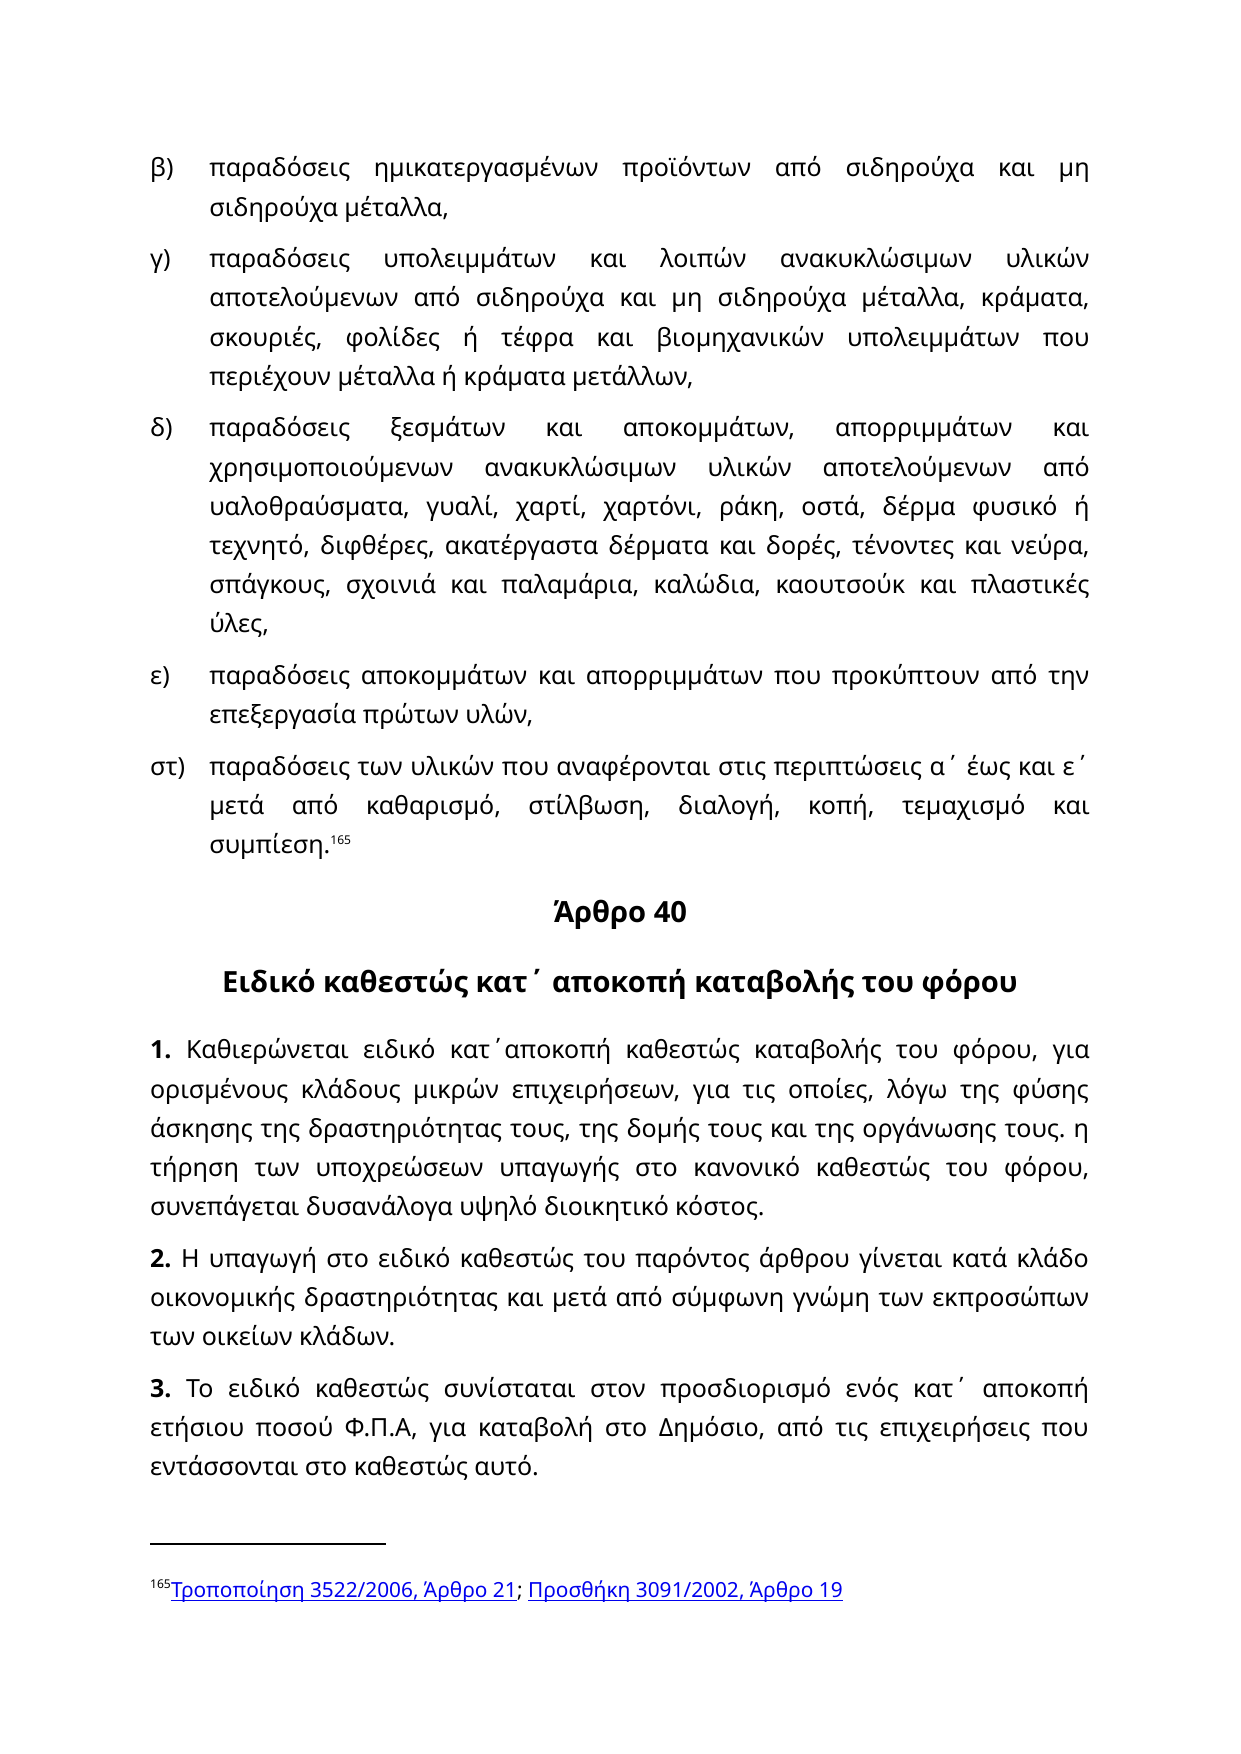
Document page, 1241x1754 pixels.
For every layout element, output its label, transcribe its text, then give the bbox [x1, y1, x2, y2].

list β) παραδόσεις ημικατεργασμένων προϊόντων από σιδηρούχα και μη σιδηρούχα μέταλλα, [150, 150, 1090, 223]
list γ) παραδόσεις υπολειμμάτων και λοιπών ανακυκλώσιμων υλικών αποτελούμενων από σιδηρούχα και μη σιδηρούχα μέταλλα, κράματα, σκουριές, φολίδες ή τέφρα και βιομηχανικών υπολειμμάτων που περιέχουν μέταλλα ή κράματα μετάλλων, [150, 241, 1090, 392]
list δ) παραδόσεις ξεσμάτων και αποκομμάτων, απορριμμάτων και χρησιμοποιούμενων ανακυκλώσιμων υλικών αποτελούμενων από υαλοθραύσματα, γυαλί, χαρτί, χαρτόνι, ράκη, οστά, δέρμα φυσικό ή τεχνητό, διφθέρες, ακατέργαστα δέρματα και δορές, τένοντες και νεύρα, σπάγκους, σχοινιά και παλαμάρια, καλώδια, καουτσούκ και πλαστικές ύλες, [150, 410, 1090, 640]
text 3. Το ειδικό καθεστώς συνίσταται στον προσδιορισμό ενός κατ΄ αποκοπή ετήσιου ποσού Φ.Π.Α, για καταβολή στο Δημόσιο, από τις επιχειρήσεις που εντάσσονται στο καθεστώς αυτό. [150, 1370, 1090, 1483]
text 2. Η υπαγωγή στο ειδικό καθεστώς του παρόντος άρθρου γίνεται κατά κλάδο οικονομικής δραστηριότητας και μετά από σύμφωνη γνώμη των εκπροσώπων των οικείων κλάδων. [150, 1240, 1090, 1353]
list στ) παραδόσεις των υλικών που αναφέρονται στις περιπτώσεις α΄ έως και ε΄ μετά από καθαρισμό, στίλβωση, διαλογή, κοπή, τεμαχισμό και συμπίεση. [150, 748, 1090, 861]
text 1. Καθιερώνεται ειδικό κατ΄αποκοπή καθεστώς καταβολής του φόρου, για ορισμένους κλάδους μικρών επιχειρήσεων, για τις οποίες, λόγω της φύσης άσκησης της δραστηριότητας τους, της δομής τους και της οργάνωσης τους. η τήρηση των υποχρεώσεων υπαγωγής στο κανονικό καθεστώς του φόρου, συνεπάγεται δυσανάλογα υψηλό διοικητικό κόστος. [150, 1032, 1090, 1223]
subtitle Ειδικό καθεστώς κατ΄ αποκοπή καταβολής του φόρου [150, 961, 1090, 1001]
list ε) παραδόσεις αποκομμάτων και απορριμμάτων που προκύπτουν από την επεξεργασία πρώτων υλών, [150, 657, 1090, 731]
subtitle Άρθρο 40 [150, 891, 1090, 931]
text Τροποποίηση 3522/2006, Άρθρο 21; Προσθήκη 3091/2002, Άρθρο 19 [150, 1576, 1090, 1604]
